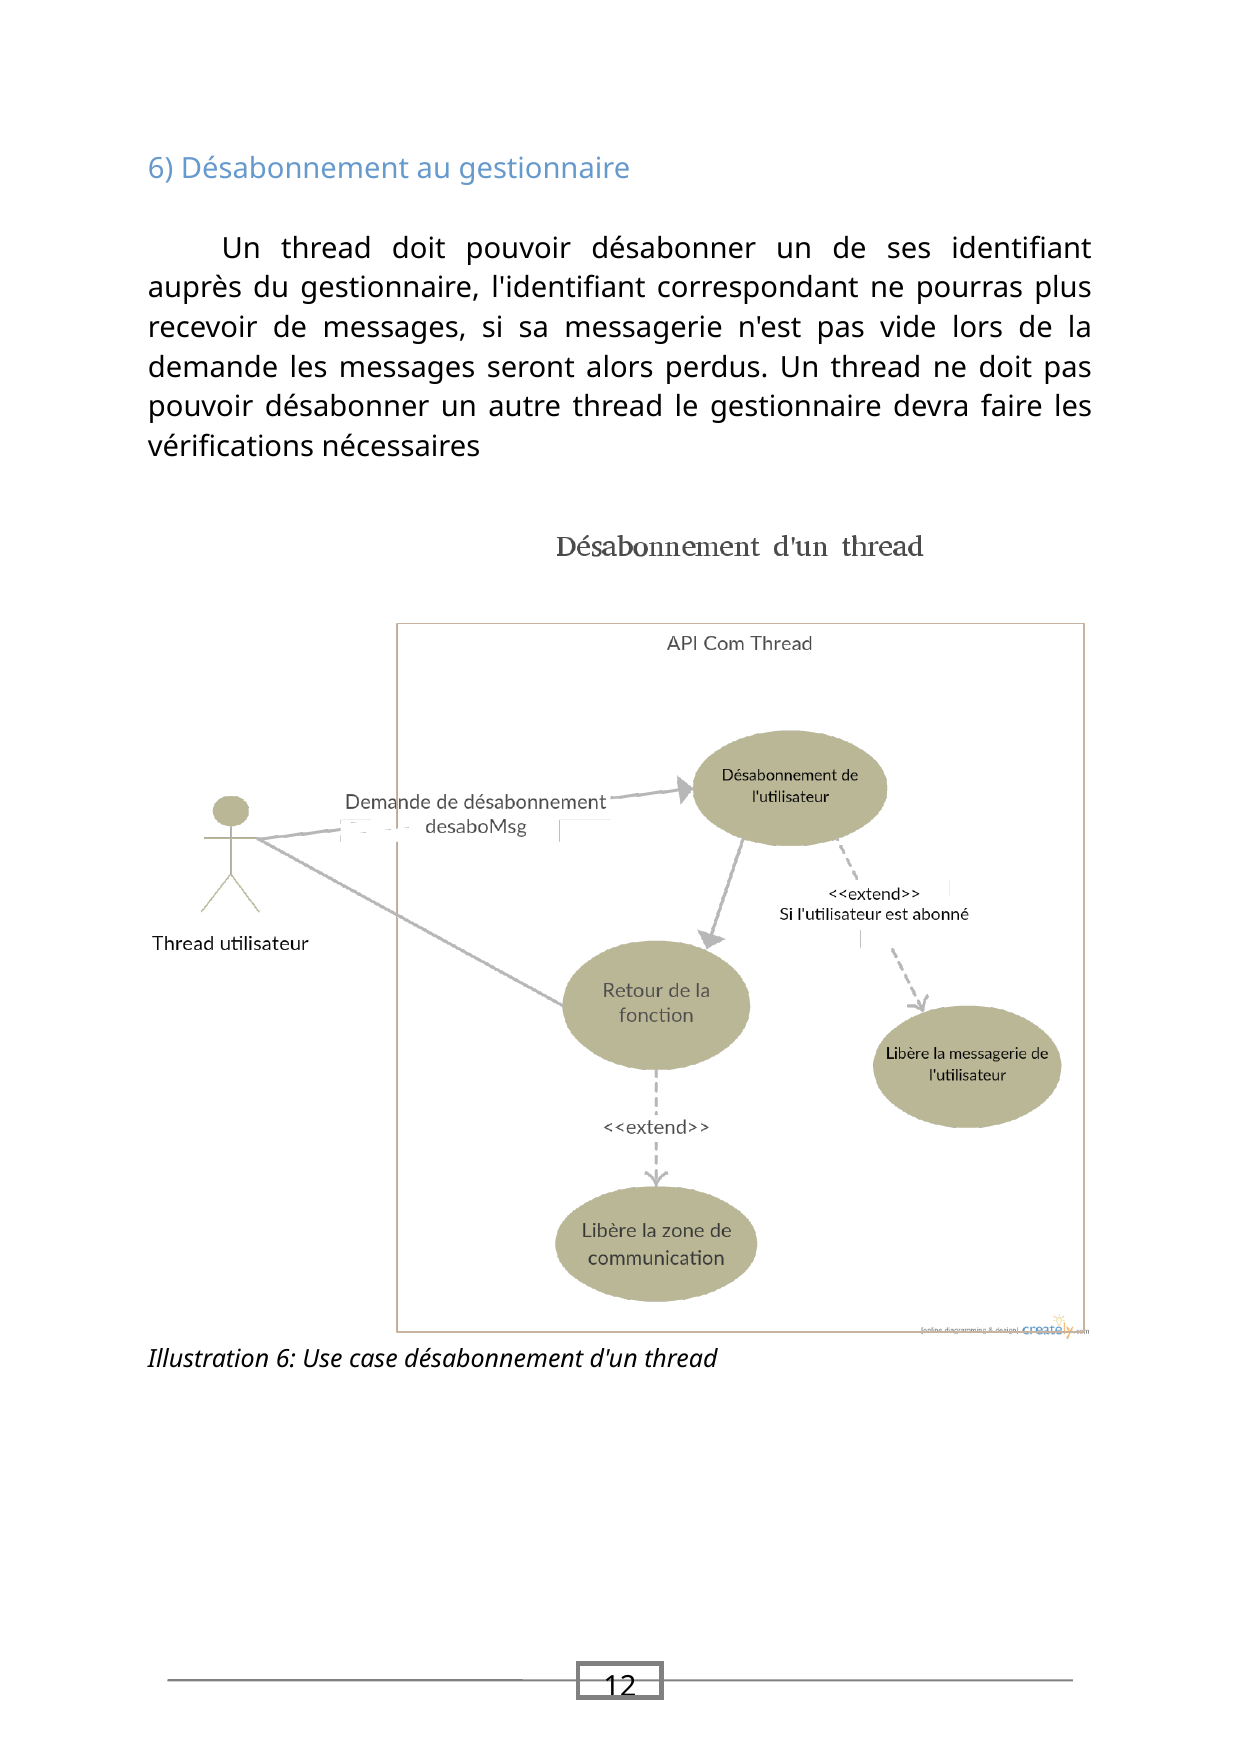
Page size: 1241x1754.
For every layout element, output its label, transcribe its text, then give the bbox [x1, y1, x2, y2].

text Illustration 6: Use case désabonnement d'un thread [148, 1341, 1093, 1375]
picture [147, 517, 1093, 1341]
text Un thread doit pouvoir désabonner un de ses identifiant auprès du gestionnaire, l'identifiant correspondant ne pourras plus recevoir de messages, si sa messagerie n'est pas vide lors de la demande les messages seront alors perdus. Un thread ne doit pas pouvoir désabonner un autre thread le gestionnaire devra faire les vérifications nécessaires [148, 227, 1093, 465]
subtitle 6) Désabonnement au gestionnaire [148, 148, 1093, 187]
